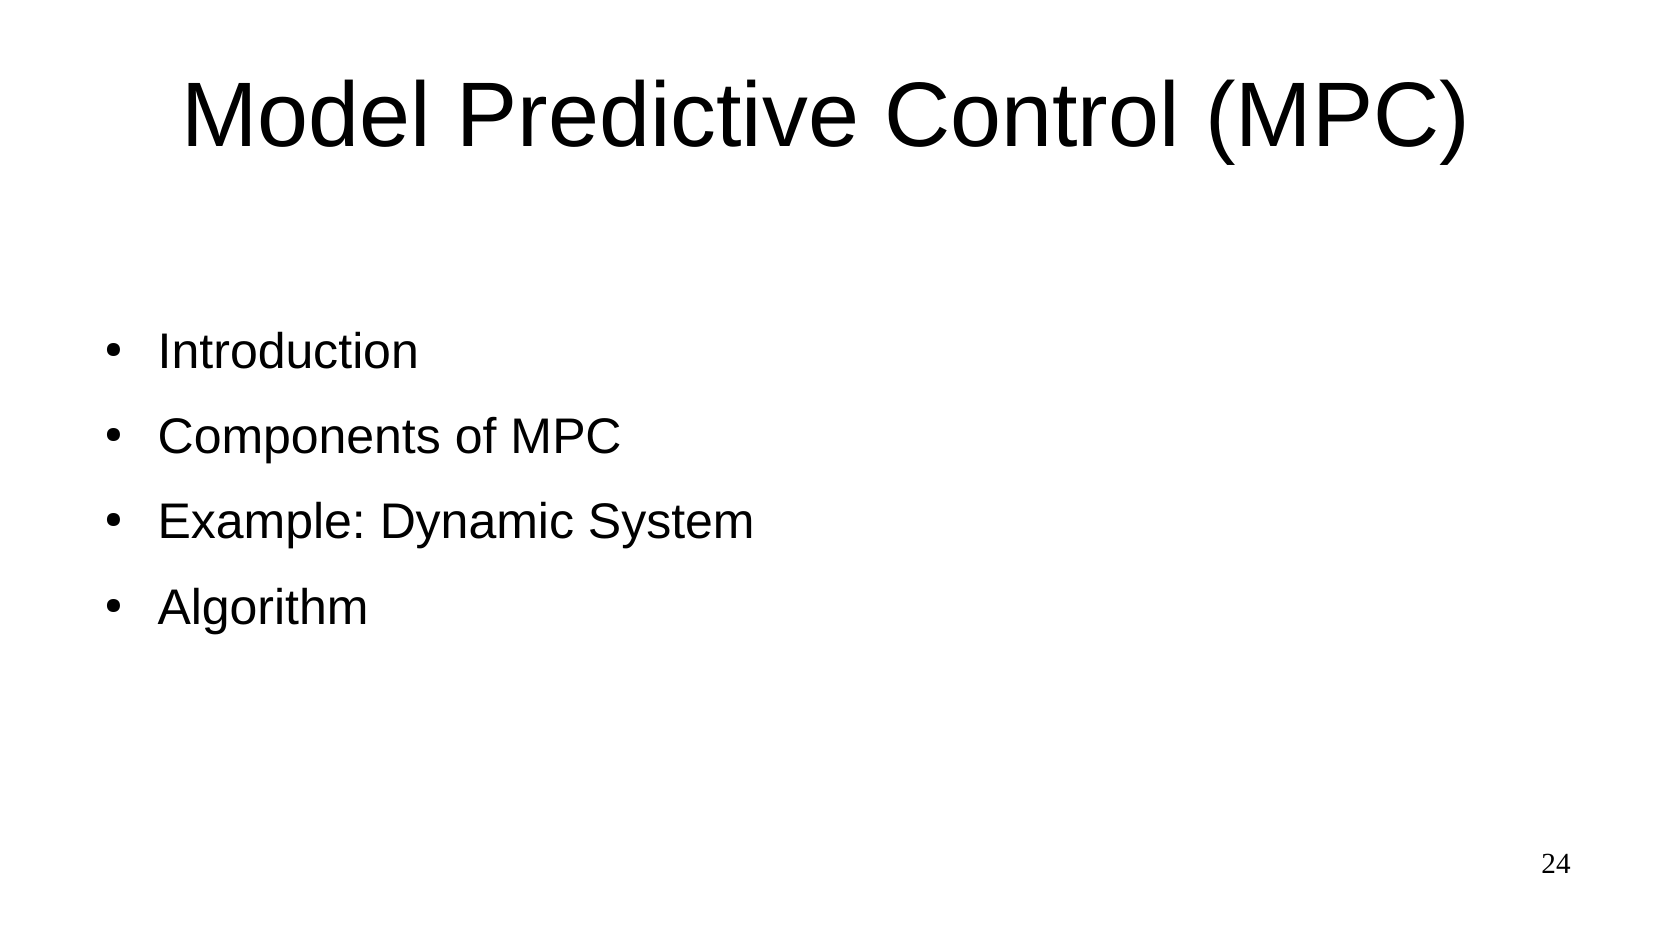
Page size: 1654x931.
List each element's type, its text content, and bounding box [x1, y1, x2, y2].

title Model Predictive Control (MPC) [82, 37, 1571, 193]
list Introduction Components of MPC Example: Dynamic System Algorithm [86, 323, 1576, 863]
